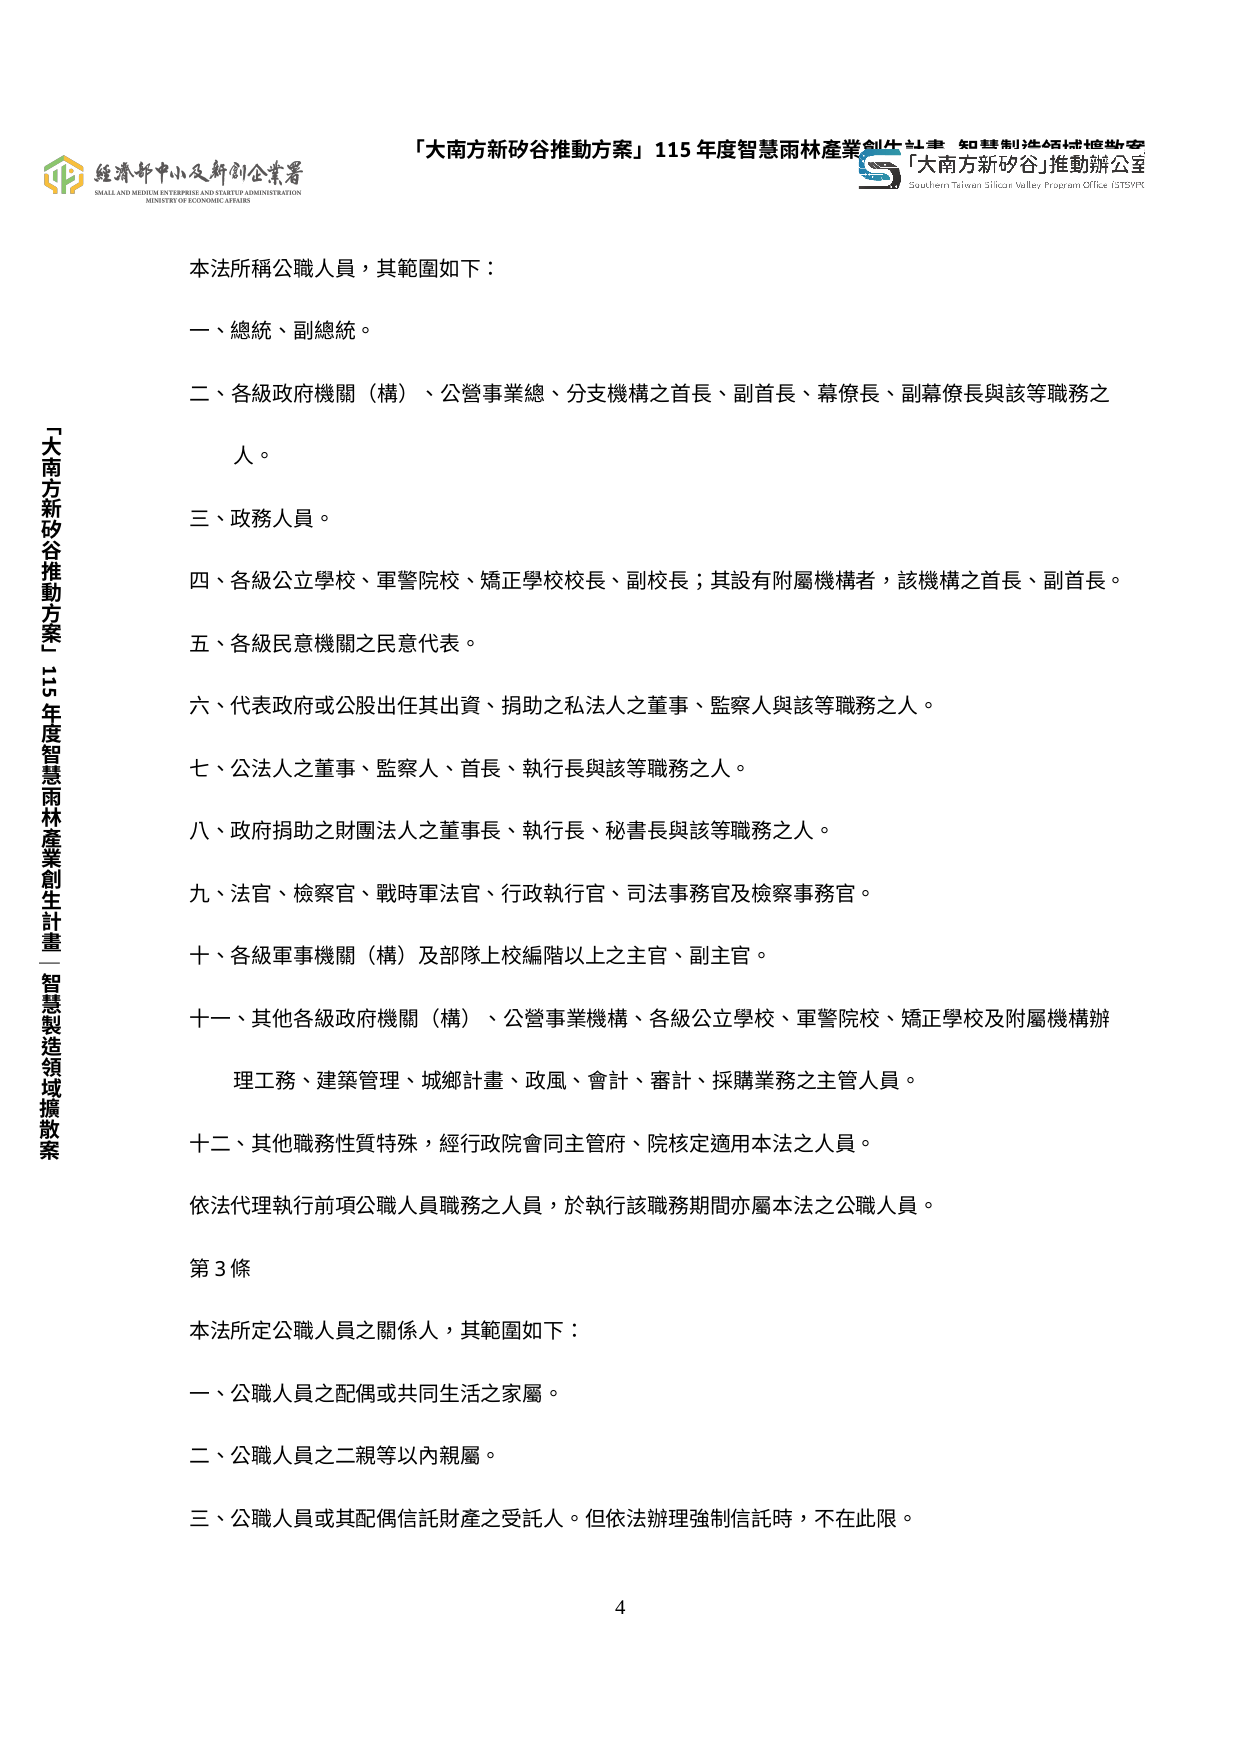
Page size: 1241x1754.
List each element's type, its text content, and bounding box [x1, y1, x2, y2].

text 二、各級政府機關（構）、公營事業總、分支機構之首長、副首長、幕僚長、副幕僚長與該等職務之人。 [189, 351, 1110, 476]
text 九、法官、檢察官、戰時軍法官、行政執行官、司法事務官及檢察事務官。 [189, 851, 1110, 913]
text 一、總統、副總統。 [189, 288, 1110, 351]
text 一、公職人員之配偶或共同生活之家屬。 [189, 1351, 1110, 1413]
text 本法所稱公職人員，其範圍如下： [189, 163, 1110, 288]
text 六、代表政府或公股出任其出資、捐助之私法人之董事、監察人與該等職務之人。 [189, 663, 1110, 726]
text 依法代理執行前項公職人員職務之人員，於執行該職務期間亦屬本法之公職人員。 [189, 1163, 1110, 1226]
text 三、政務人員。 [189, 476, 1110, 538]
text 三、公職人員或其配偶信託財產之受託人。但依法辦理強制信託時，不在此限。 [189, 1476, 1110, 1538]
text 七、公法人之董事、監察人、首長、執行長與該等職務之人。 [189, 726, 1110, 788]
text 十一、其他各級政府機關（構）、公營事業機構、各級公立學校、軍警院校、矯正學校及附屬機構辦理工務、建築管理、城鄉計畫、政風、會計、審計、採購業務之主管人員。 [189, 976, 1110, 1101]
text 四、各級公立學校、軍警院校、矯正學校校長、副校長；其設有附屬機構者，該機構之首長、副首長。 [189, 538, 1110, 601]
text 十二、其他職務性質特殊，經行政院會同主管府、院核定適用本法之人員。 [189, 1101, 1110, 1163]
text 十、各級軍事機關（構）及部隊上校編階以上之主官、副主官。 [189, 913, 1110, 976]
text 二、公職人員之二親等以內親屬。 [189, 1413, 1110, 1476]
text 五、各級民意機關之民意代表。 [189, 601, 1110, 663]
text 八、政府捐助之財團法人之董事長、執行長、秘書長與該等職務之人。 [189, 788, 1110, 851]
text 第3條 [189, 1226, 1204, 1288]
text 本法所定公職人員之關係人，其範圍如下： [189, 1288, 1110, 1351]
